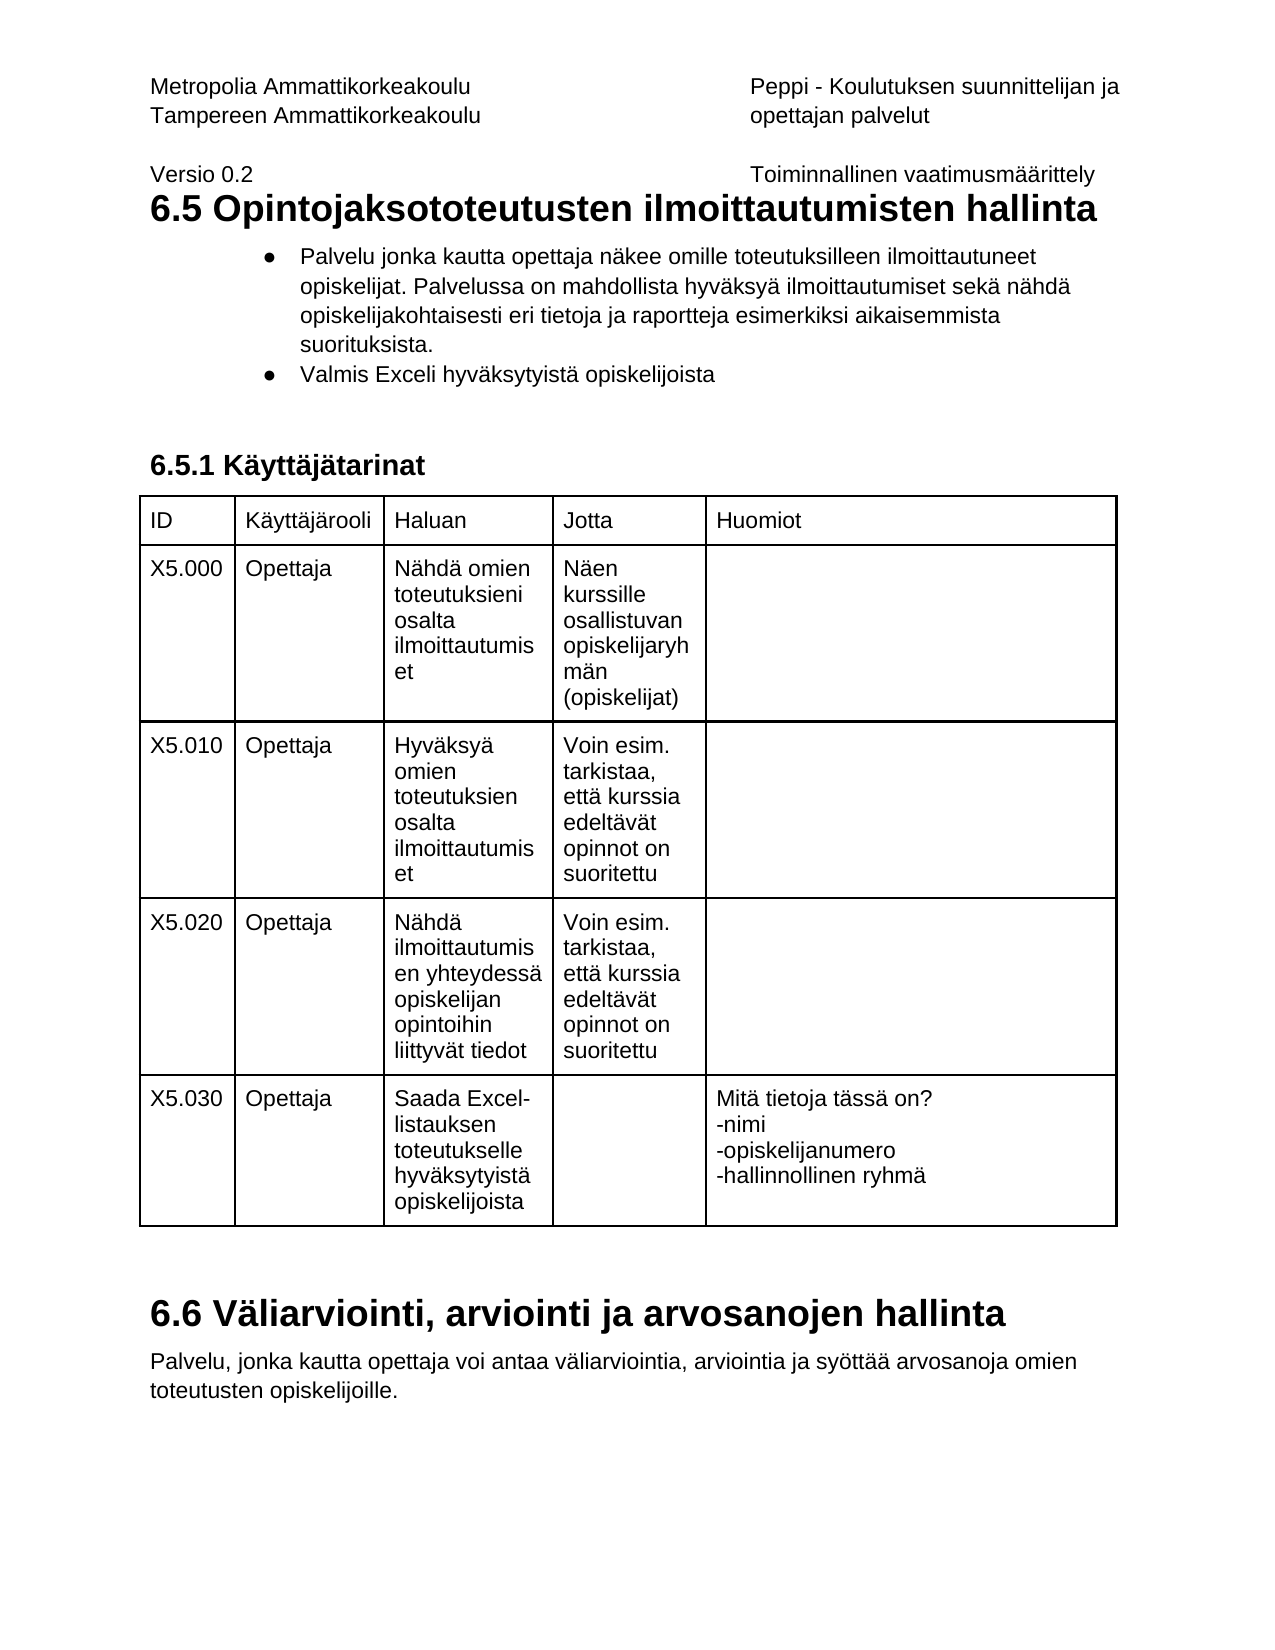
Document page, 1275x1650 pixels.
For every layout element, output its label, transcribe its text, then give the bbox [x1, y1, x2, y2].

table_cell Opettaja [236, 723, 383, 897]
table_cell X5.010 [141, 723, 234, 897]
table_cell X5.000 [141, 546, 234, 720]
subtitle 6.5.1 Käyttäjätarinat [150, 449, 1125, 482]
table_cell Voin esim. tarkistaa, että kurssia edeltävät opinnot on suoritettu [554, 899, 705, 1074]
table_header Haluan [385, 497, 552, 544]
table_cell [707, 899, 1115, 1074]
table_cell Opettaja [236, 899, 383, 1074]
table_cell Opettaja [236, 546, 383, 720]
table_header Huomiot [707, 497, 1115, 544]
table_header Jotta [554, 497, 705, 544]
table_cell Nähdä omien toteutuksieni osalta ilmoittautumiset [385, 546, 552, 720]
table_cell Opettaja [236, 1076, 383, 1225]
table_cell [707, 546, 1115, 720]
table_cell Saada Excel-listauksen toteutukselle hyväksytyistä opiskelijoista [385, 1076, 552, 1225]
table_cell Nähdä ilmoittautumisen yhteydessä opiskelijan opintoihin liittyvät tiedot [385, 899, 552, 1074]
text Palvelu, jonka kautta opettaja voi antaa väliarviointia, arviointia ja syöttää arvosanoja omien toteutusten opiskelijoille. [150, 1348, 1125, 1403]
list Valmis Exceli hyväksytyistä opiskelijoista [262, 361, 1125, 387]
table_cell Voin esim. tarkistaa, että kurssia edeltävät opinnot on suoritettu [554, 723, 705, 897]
table_header Käyttäjärooli [236, 497, 383, 544]
table_cell Hyväksyä omien toteutuksien osalta ilmoittautumiset [385, 723, 552, 897]
subtitle 6.5 Opintojaksototeutusten ilmoittautumisten hallinta [150, 187, 1125, 229]
table_cell X5.020 [141, 899, 234, 1074]
table_cell [707, 723, 1115, 897]
table_header ID [141, 497, 234, 544]
table_cell Näen kurssille osallistuvan opiskelijaryhmän (opiskelijat) [554, 546, 705, 720]
table_cell Mitä tietoja tässä on? -nimi -opiskelijanumero -hallinnollinen ryhmä [707, 1076, 1115, 1225]
subtitle 6.6 Väliarviointi, arviointi ja arvosanojen hallinta [150, 1292, 1125, 1334]
table_cell [554, 1076, 705, 1225]
list Palvelu jonka kautta opettaja näkee omille toteutuksilleen ilmoittautuneet opiskelijat. Palvelussa on mahdollista hyväksyä ilmoittautumiset sekä nähdä opiskelijakohtaisesti eri tietoja ja raportteja esimerkiksi aikaisemmista suorituksista. [262, 244, 1125, 358]
table_cell X5.030 [141, 1076, 234, 1225]
